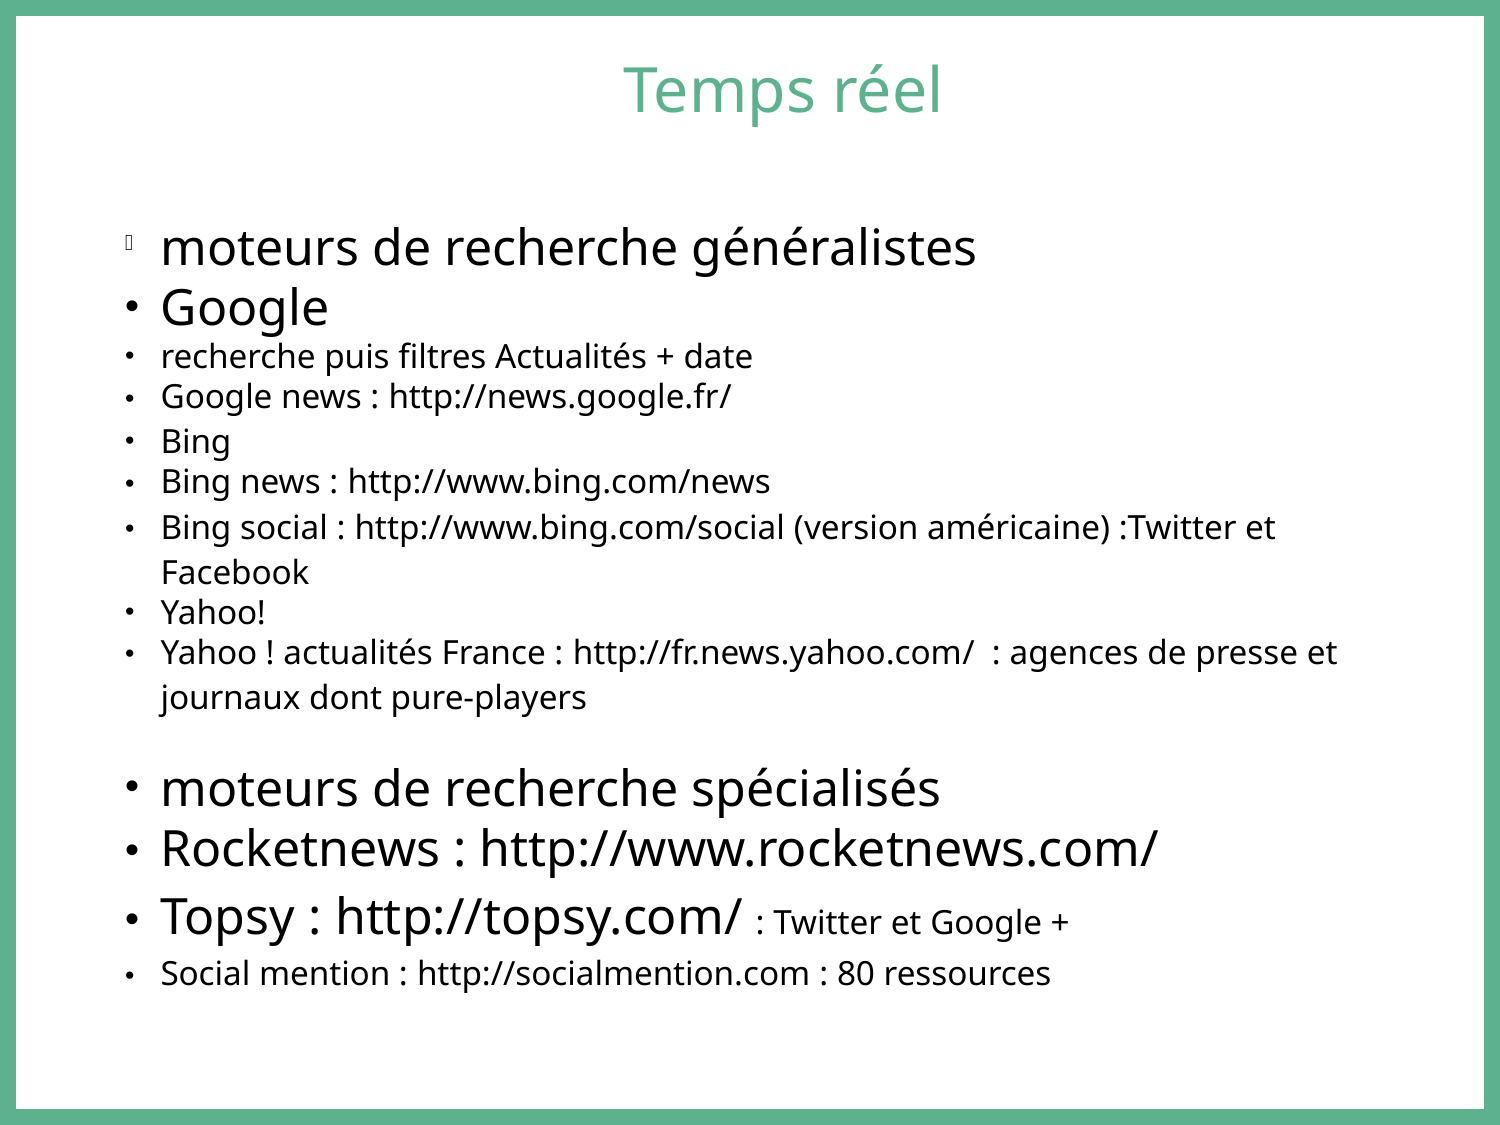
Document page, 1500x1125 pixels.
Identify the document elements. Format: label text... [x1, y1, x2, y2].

text_box moteurs de recherche généralistes Google recherche puis filtres Actualités + date Google news : http://news.google.fr/ Bing Bing news : http://www.bing.com/news Bing social : http://www.bing.com/social (version américaine) :Twitter et Facebook Yahoo! Yahoo ! actualités France : http://fr.news.yahoo.com/ : agences de presse et journaux dont pure-players moteurs de recherche spécialisés Rocketnews : http://www.rocketnews.com/ Topsy : http://topsy.com/ : Twitter et Google + Social mention : http://socialmention.com : 80 ressources [75, 208, 1425, 1071]
text_box Temps réel [108, 42, 1459, 161]
text_box [0, 0, 1500, 1125]
